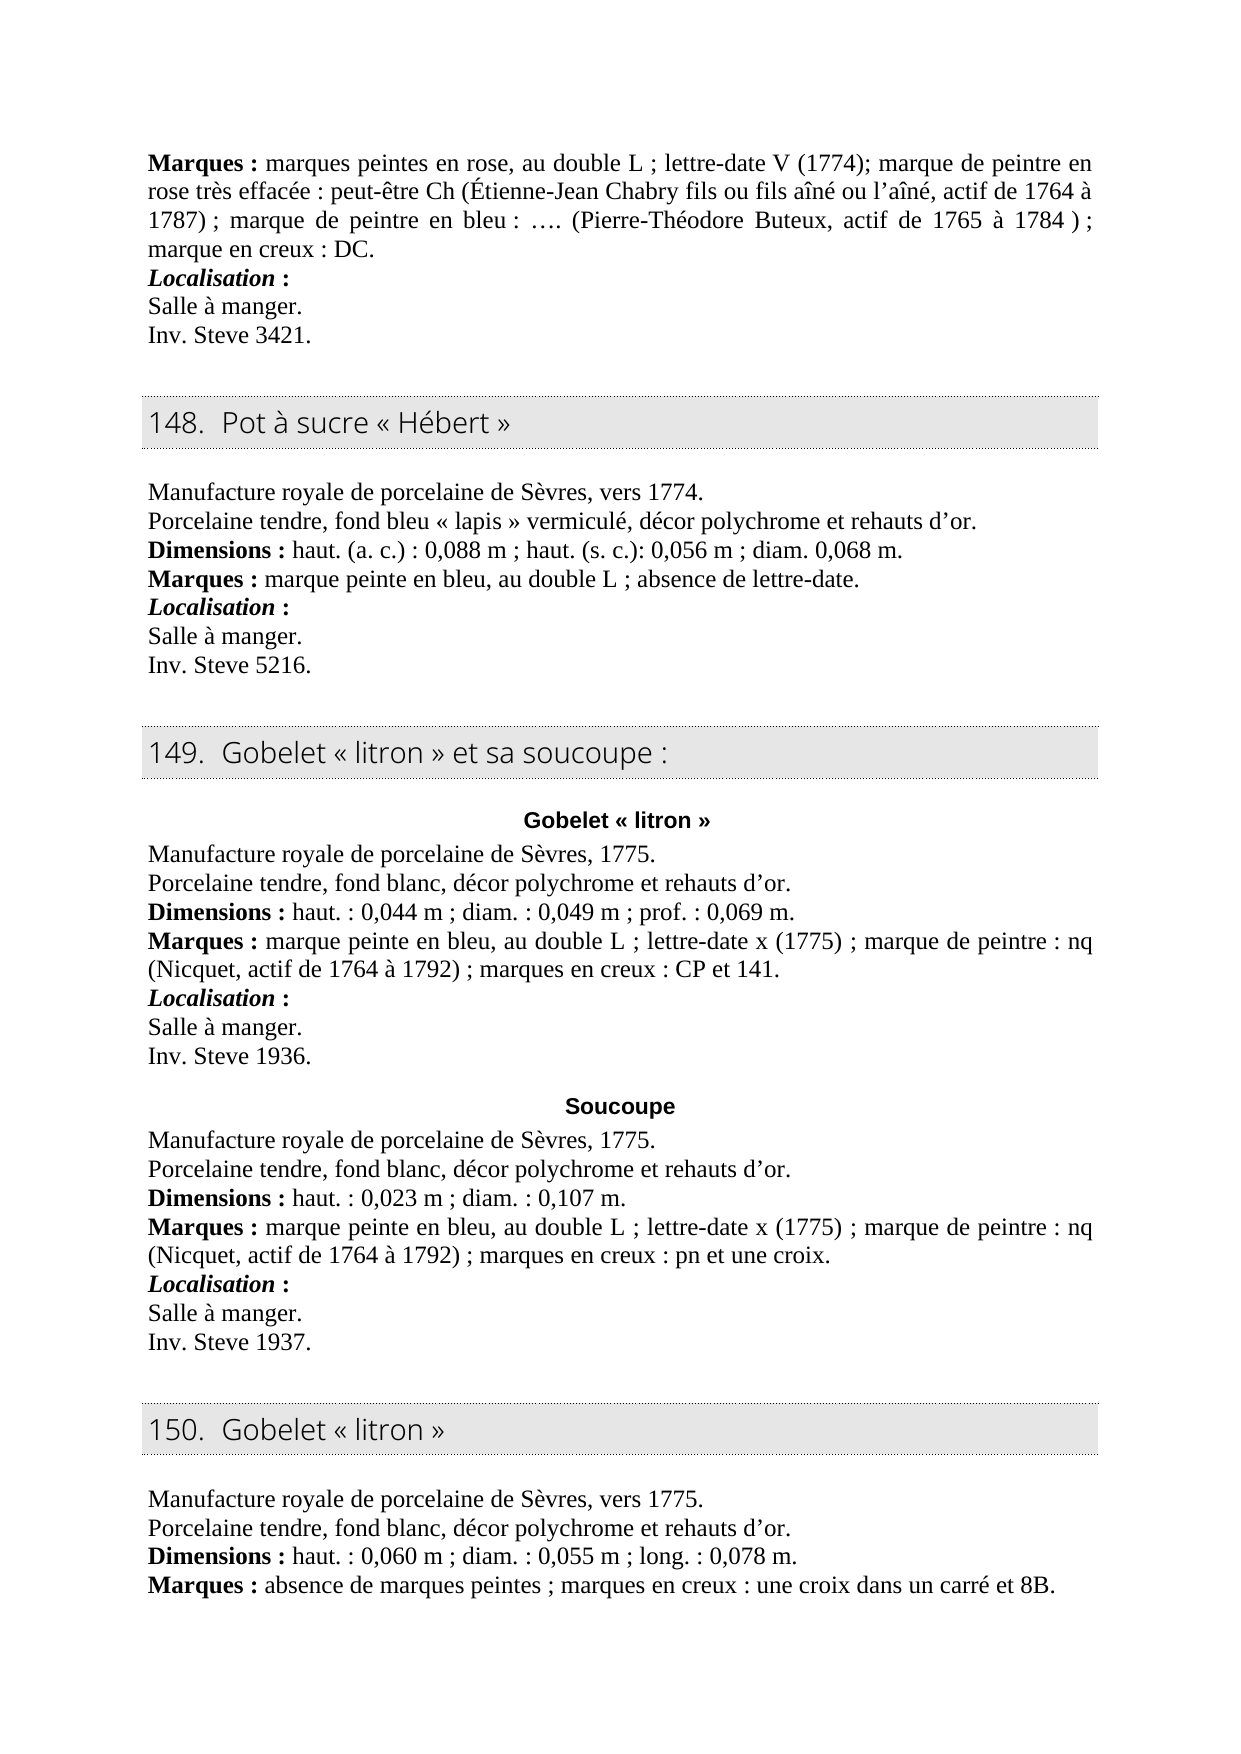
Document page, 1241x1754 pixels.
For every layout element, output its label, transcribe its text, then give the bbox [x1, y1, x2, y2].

text Manufacture royale de porcelaine de Sèvres, vers 1775. [148, 1484, 1093, 1513]
text Inv. Steve 1937. [148, 1327, 1093, 1355]
text Localisation : [148, 263, 1093, 291]
text Salle à manger. [148, 1012, 1093, 1041]
text Marques : absence de marques peintes ; marques en creux : une croix dans un carré et 8B. [148, 1570, 1093, 1599]
text Porcelaine tendre, fond blanc, décor polychrome et rehauts d’or. [148, 1154, 1093, 1183]
text Manufacture royale de porcelaine de Sèvres, 1775. [148, 1125, 1093, 1154]
text Marques : marques peintes en rose, au double L ; lettre-date V (1774); marque de peintre en rose très effacée : peut-être Ch (Étienne-Jean Chabry fils ou fils aîné ou l’aîné, actif de 1764 à 1787) ; marque de peintre en bleu : …. (Pierre-Théodore Buteux, actif de 1765 à 1784 ) ; marque en creux : DC. [148, 148, 1093, 263]
text Dimensions : haut. : 0,023 m ; diam. : 0,107 m. [148, 1183, 1093, 1212]
text Porcelaine tendre, fond blanc, décor polychrome et rehauts d’or. [148, 1513, 1093, 1541]
text Porcelaine tendre, fond blanc, décor polychrome et rehauts d’or. [148, 868, 1093, 897]
text Dimensions : haut. (a. c.) : 0,088 m ; haut. (s. c.): 0,056 m ; diam. 0,068 m. [148, 535, 1093, 564]
text Manufacture royale de porcelaine de Sèvres, 1775. [148, 839, 1093, 868]
text Localisation : [148, 592, 1093, 621]
text Porcelaine tendre, fond bleu « lapis » vermiculé, décor polychrome et rehauts d’or. [148, 506, 1093, 535]
text Dimensions : haut. : 0,044 m ; diam. : 0,049 m ; prof. : 0,069 m. [148, 897, 1093, 926]
text Dimensions : haut. : 0,060 m ; diam. : 0,055 m ; long. : 0,078 m. [148, 1541, 1093, 1570]
subtitle Gobelet « litron » et sa soucoupe : [142, 726, 1098, 778]
text Salle à manger. [148, 621, 1093, 650]
text Marques : marque peinte en bleu, au double L ; lettre-date x (1775) ; marque de peintre : nq (Nicquet, actif de 1764 à 1792) ; marques en creux : CP et 141. [148, 926, 1093, 983]
text Marques : marque peinte en bleu, au double L ; lettre-date x (1775) ; marque de peintre : nq (Nicquet, actif de 1764 à 1792) ; marques en creux : pn et une croix. [148, 1212, 1093, 1269]
subtitle Gobelet « litron » [148, 807, 1093, 833]
text Inv. Steve 1936. [148, 1041, 1093, 1069]
text Marques : marque peinte en bleu, au double L ; absence de lettre-date. [148, 564, 1093, 592]
text Localisation : [148, 983, 1093, 1012]
text Localisation : [148, 1269, 1093, 1298]
text Inv. Steve 3421. [148, 320, 1093, 349]
text Salle à manger. [148, 291, 1093, 320]
text Salle à manger. [148, 1298, 1093, 1327]
subtitle Gobelet « litron » [142, 1403, 1098, 1454]
subtitle Soucoupe [148, 1093, 1093, 1119]
text Manufacture royale de porcelaine de Sèvres, vers 1774. [148, 477, 1093, 506]
subtitle Pot à sucre « Hébert » [142, 396, 1098, 448]
text Inv. Steve 5216. [148, 650, 1093, 679]
